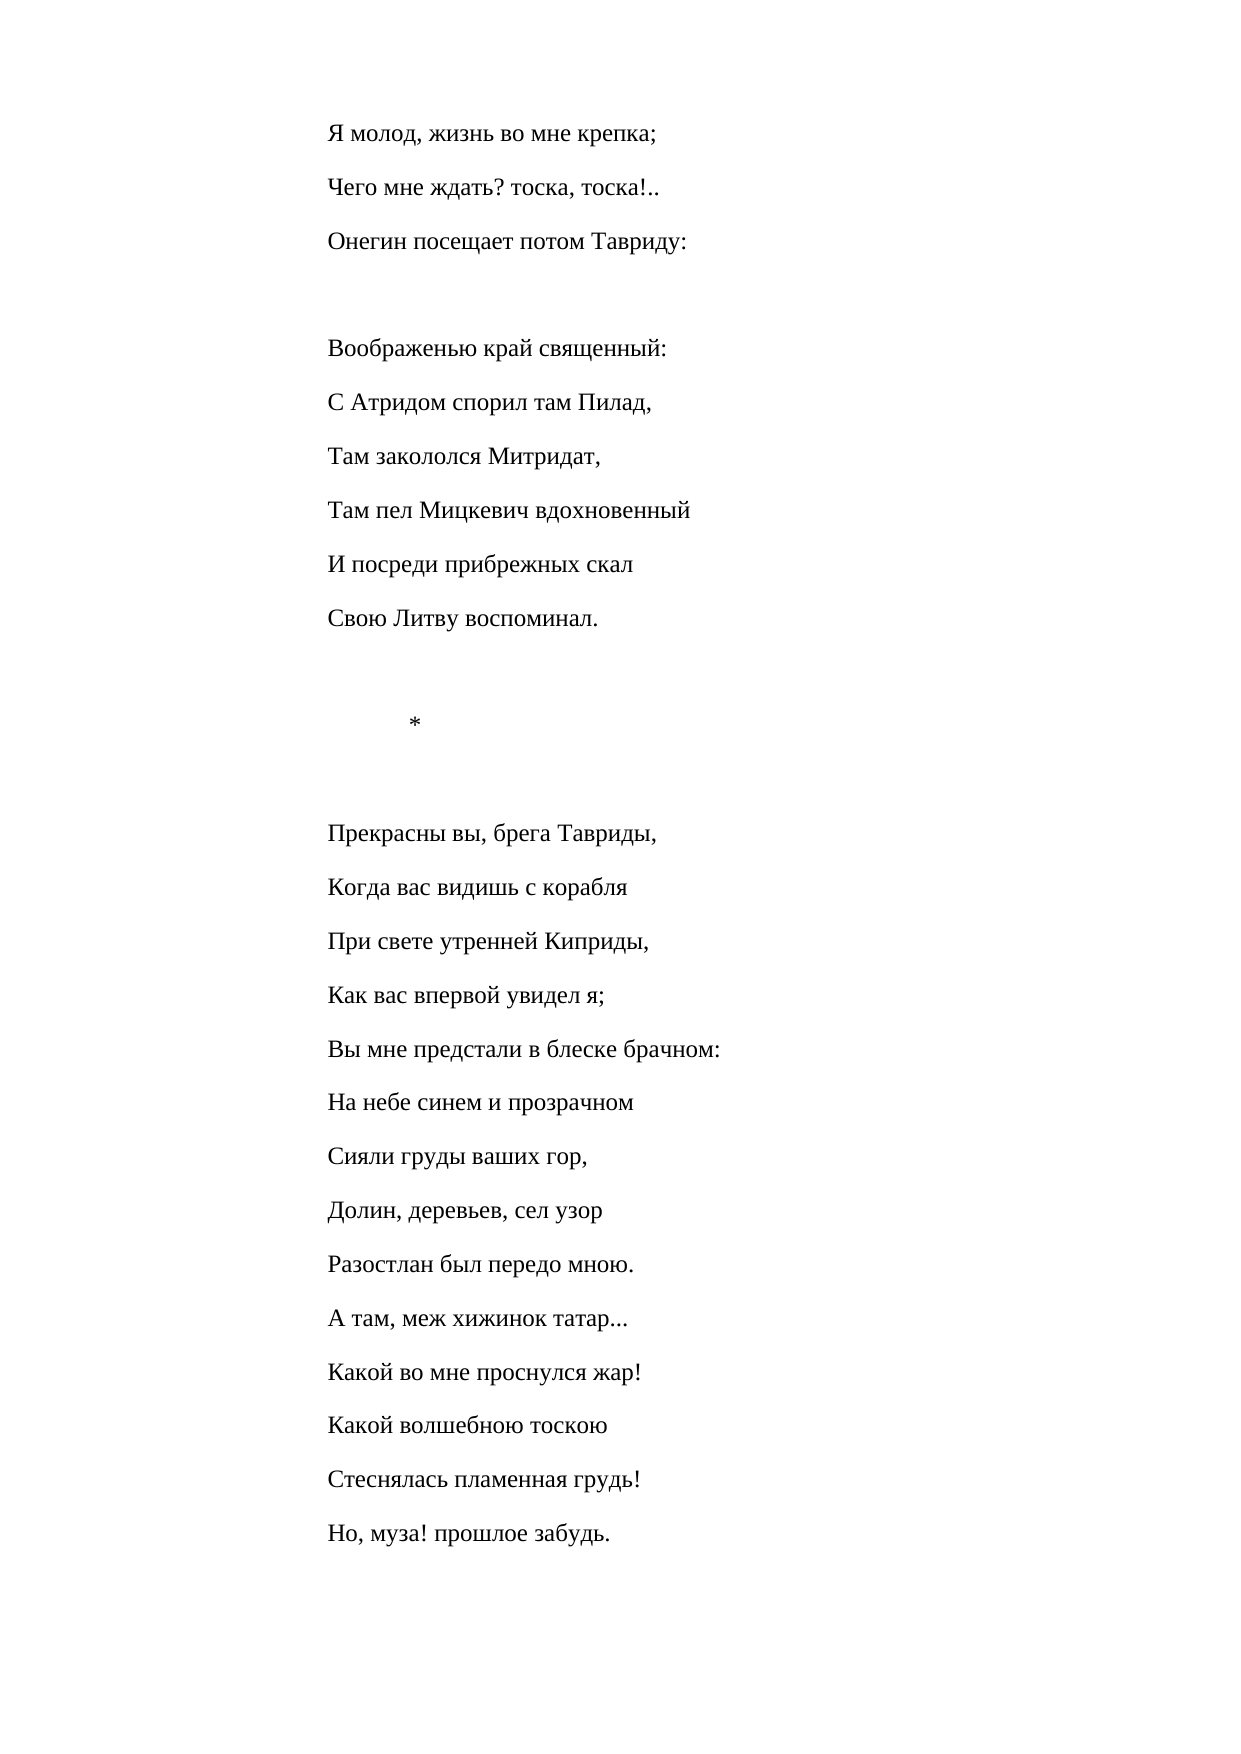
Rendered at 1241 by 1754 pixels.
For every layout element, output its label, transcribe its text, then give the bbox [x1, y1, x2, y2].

text Какой волшебною тоскою [177, 1411, 1152, 1439]
text Свою Литву воспоминал. [177, 603, 1152, 632]
text Чего мне ждать? тоска, тоска!.. [177, 172, 1152, 201]
text Но, муза! прошлое забудь. [177, 1518, 1152, 1547]
text Там пел Мицкевич вдохновенный [177, 495, 1152, 524]
text Прекрасны вы, брега Тавриды, [177, 818, 1152, 847]
text На небе синем и прозрачном [177, 1087, 1152, 1116]
text Вы мне предстали в блеске брачном: [177, 1034, 1152, 1062]
text Сияли груды ваших гор, [177, 1141, 1152, 1170]
text Когда вас видишь с корабля [177, 872, 1152, 901]
text И посреди прибрежных скал [177, 549, 1152, 578]
text Какой во мне проснулся жар! [177, 1357, 1152, 1386]
text Воображенью край священный: [177, 333, 1152, 362]
text Там закололся Митридат, [177, 441, 1152, 470]
text А там, меж хижинок татар... [177, 1303, 1152, 1332]
text Стеснялась пламенная грудь! [177, 1464, 1152, 1493]
text Я молод, жизнь во мне крепка; [177, 118, 1152, 147]
text * [177, 711, 1152, 739]
text Онегин посещает потом Тавриду: [177, 226, 1152, 254]
text При свете утренней Киприды, [177, 926, 1152, 955]
text Долин, деревьев, сел узор [177, 1195, 1152, 1224]
text Как вас впервой увидел я; [177, 980, 1152, 1008]
text С Атридом спорил там Пилад, [177, 387, 1152, 416]
text Разостлан был передо мною. [177, 1249, 1152, 1278]
